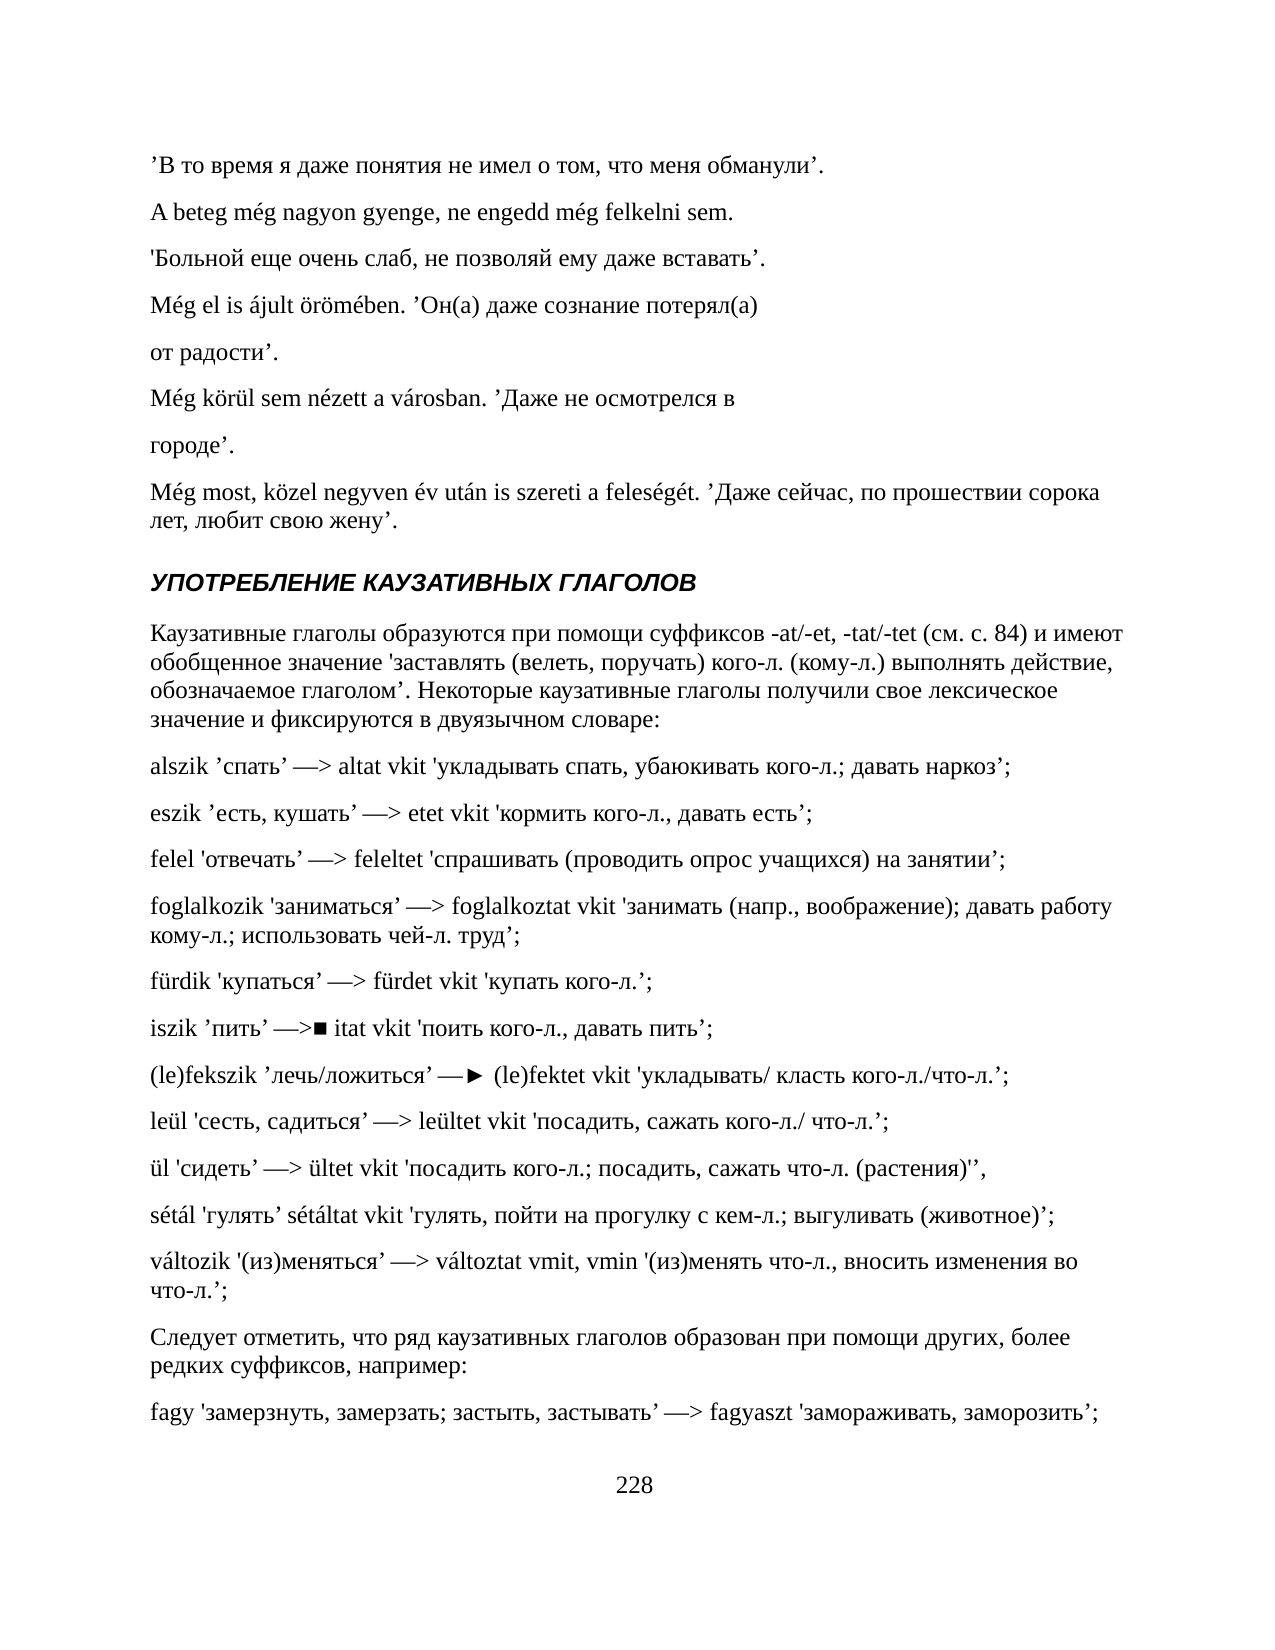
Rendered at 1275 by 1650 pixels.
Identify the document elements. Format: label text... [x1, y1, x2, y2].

text ’В то время я даже понятия не имел о том, что меня обманули’. [150, 150, 1125, 179]
text változik '(из)меняться’ —> változtat vmit, vmin '(из)менять что-л., вносить изменения во что-л.’; [150, 1246, 1125, 1304]
text от радости’. [150, 337, 1125, 365]
text ül 'сидеть’ —> ültet vkit 'посадить кого-л.; посадить, сажать что-л. (растения)'’, [150, 1153, 1125, 1182]
text городе’. [150, 430, 1125, 459]
text Még el is ájult örömében. ’Он(а) даже сознание потерял(а) [150, 290, 1125, 319]
text fürdik 'купаться’ —> fürdet vkit 'купать кого-л.’; [150, 966, 1125, 995]
text foglalkozik 'заниматься’ —> foglalkoztat vkit 'занимать (напр., воображение); давать работу кому-л.; использовать чей-л. труд’; [150, 891, 1125, 948]
text alszik ’спать’ —> altat vkit 'укладывать спать, убаюкивать кого-л.; давать наркоз’; [150, 751, 1125, 780]
text eszik ’есть, кушать’ —> etet vkit 'кормить кого-л., давать есть’; [150, 798, 1125, 826]
text Каузативные глаголы образуются при помощи суффиксов -at/-et, -tat/-tet (см. с. 84) и имеют обобщенное значение 'заставлять (велеть, поручать) кого-л. (кому-л.) выполнять действие, обозначаемое глаголом’. Некоторые каузативные глаголы получили свое лексическое значение и фиксируются в двуязычном словаре: [150, 618, 1125, 733]
text Még most, közel negyven év után is szereti a feleségét. ’Даже сейчас, по прошествии сорока лет, любит свою жену’. [150, 477, 1125, 534]
text sétál 'гулять’ sétáltat vkit 'гулять, пойти на прогулку с кем-л.; выгуливать (животное)’; [150, 1200, 1125, 1228]
text (le)fekszik ’лечь/ложиться’ —► (le)fektet vkit 'укладывать/ класть кого-л./что-л.’; [150, 1060, 1125, 1088]
text Még körül sem nézett a városban. ’Даже не осмотрелся в [150, 383, 1125, 412]
subtitle УПОТРЕБЛЕНИЕ КАУЗАТИВНЫХ ГЛАГОЛОВ [150, 568, 1125, 597]
text leül 'сесть, садиться’ —> leültet vkit 'посадить, сажать кого-л./ что-л.’; [150, 1106, 1125, 1135]
text fagy 'замерзнуть, замерзать; застыть, застывать’ —> fagyaszt 'замораживать, заморозить’; [150, 1397, 1125, 1426]
text 'Больной еще очень слаб, не позволяй ему даже вставать’. [150, 243, 1125, 272]
text iszik ’пить’ —>■ itat vkit 'поить кого-л., давать пить’; [150, 1013, 1125, 1042]
text felel 'отвечать’ —> feleltet 'спрашивать (проводить опрос учащихся) на занятии’; [150, 844, 1125, 873]
text Следует отметить, что ряд каузативных глаголов образован при помощи других, более редких суффиксов, например: [150, 1322, 1125, 1379]
text A beteg még nagyon gyenge, ne engedd még felkelni sem. [150, 197, 1125, 225]
